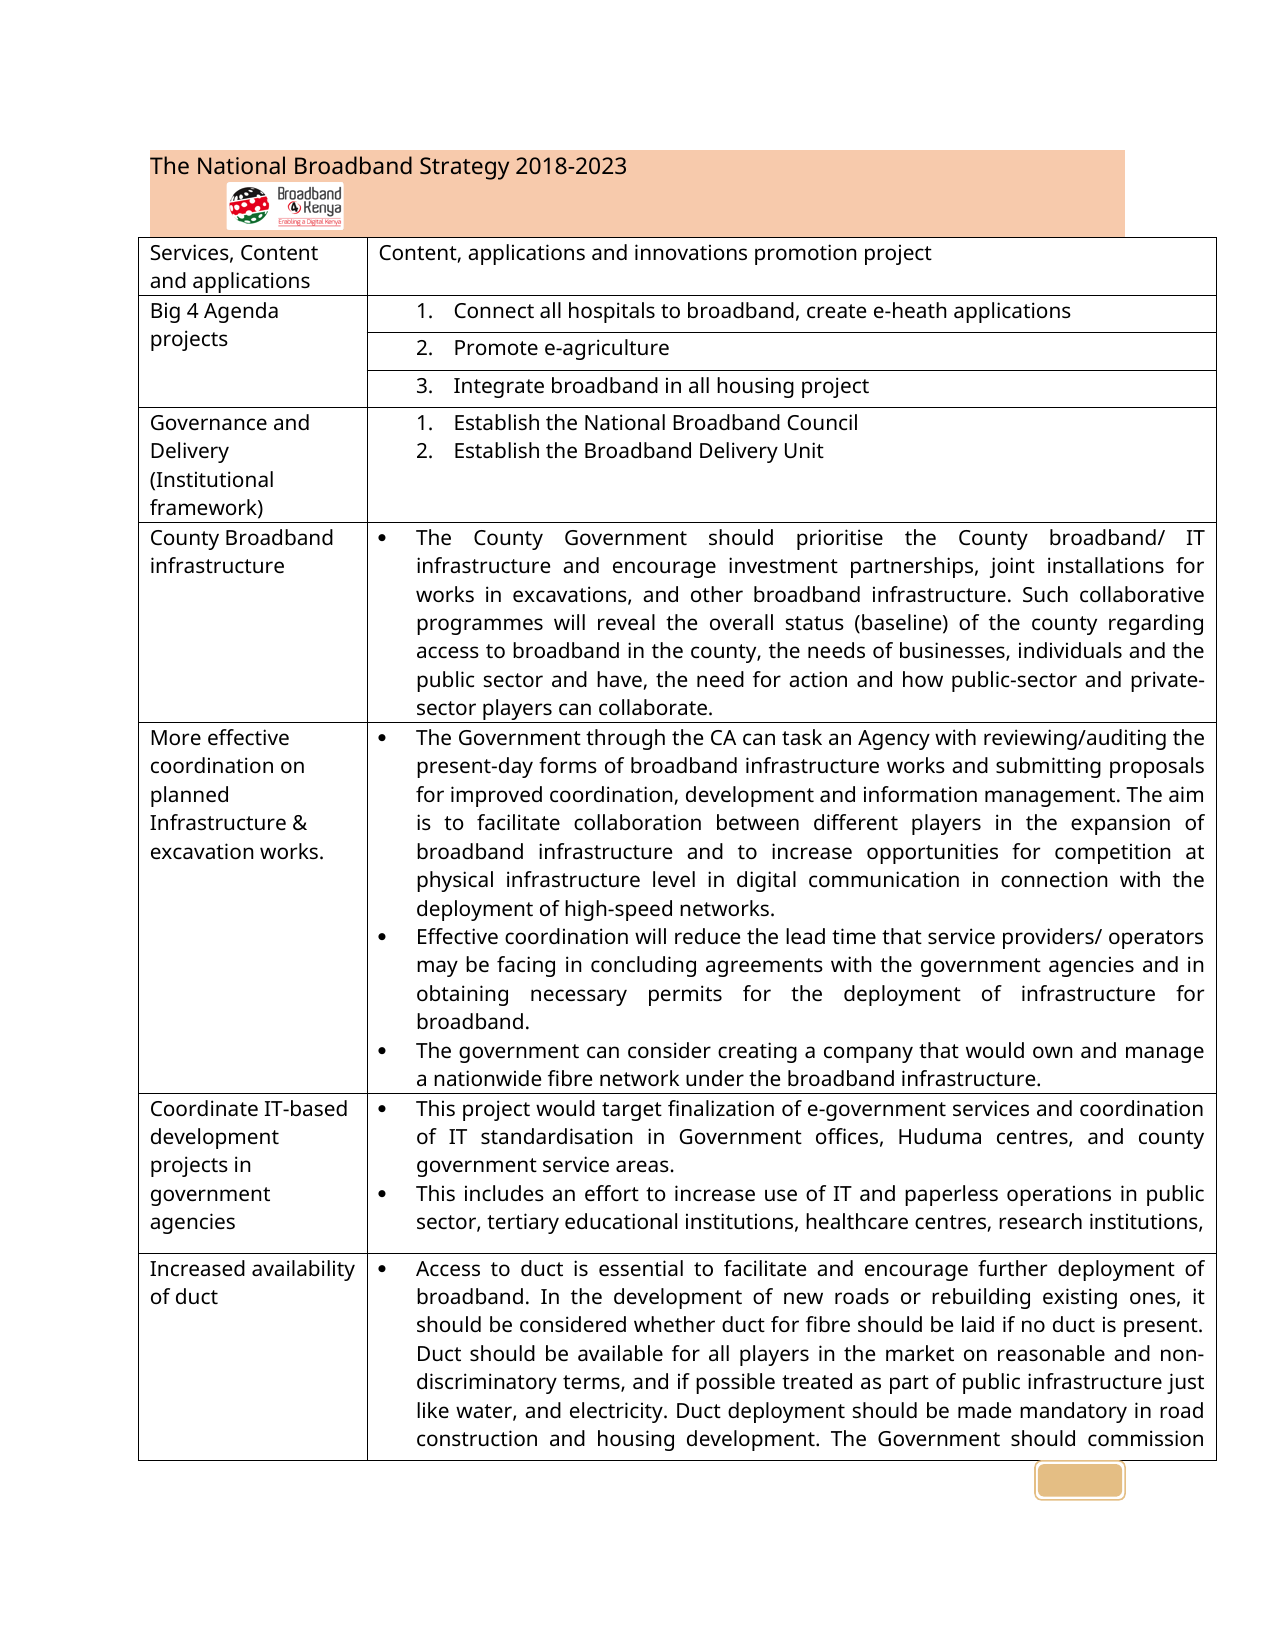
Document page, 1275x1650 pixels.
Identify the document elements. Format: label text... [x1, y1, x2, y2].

table_cell Big 4 Agenda projects [139, 296, 367, 407]
table_cell Governance and Delivery (Institutional framework) [139, 408, 367, 522]
table_cell Access to duct is essential to facilitate and encourage further deployment of broadband. In the development of new roads or rebuilding existing ones, it should be considered whether duct for fibre should be laid if no duct is present. Duct should be available for all players in the market on reasonable and non-discriminatory terms, and if possible treated as part of public infrastructure just like water, and electricity. Duct deployment should be made mandatory in road construction and housing development. The Government should commission [368, 1254, 1216, 1460]
table_cell Connect all hospitals to broadband, create e-heath applications [368, 296, 1216, 332]
table_cell Integrate broadband in all housing project [368, 371, 1216, 407]
table_cell This project would target finalization of e-government services and coordination of IT standardisation in Government offices, Huduma centres, and county government service areas. This includes an effort to increase use of IT and paperless operations in public sector, tertiary educational institutions, healthcare centres, research institutions, [368, 1094, 1216, 1253]
table_cell Establish the National Broadband Council Establish the Broadband Delivery Unit [368, 408, 1216, 522]
table_cell The County Government should prioritise the County broadband/ IT infrastructure and encourage investment partnerships, joint installations for works in excavations, and other broadband infrastructure. Such collaborative programmes will reveal the overall status (baseline) of the county regarding access to broadband in the county, the needs of businesses, individuals and the public sector and have, the need for action and how public-sector and private-sector players can collaborate. [368, 523, 1216, 722]
table_cell Content, applications and innovations promotion project [368, 238, 1216, 295]
table_cell The Government through the CA can task an Agency with reviewing/auditing the present-day forms of broadband infrastructure works and submitting proposals for improved coordination, development and information management. The aim is to facilitate collaboration between different players in the expansion of broadband infrastructure and to increase opportunities for competition at physical infrastructure level in digital communication in connection with the deployment of high-speed networks. Effective coordination will reduce the lead time that service providers/ operators may be facing in concluding agreements with the government agencies and in obtaining necessary permits for the deployment of infrastructure for broadband. The government can consider creating a company that would own and manage a nationwide fibre network under the broadband infrastructure. [368, 723, 1216, 1093]
table_cell Services, Content and applications [139, 238, 367, 295]
table_cell Promote e-agriculture [368, 333, 1216, 370]
table_cell County Broadband infrastructure [139, 523, 367, 722]
table_cell Increased availability of duct [139, 1254, 367, 1460]
table_cell More effective coordination on planned Infrastructure & excavation works. [139, 723, 367, 1093]
table_cell Coordinate IT-based development projects in government agencies [139, 1094, 367, 1253]
picture [226, 182, 344, 230]
